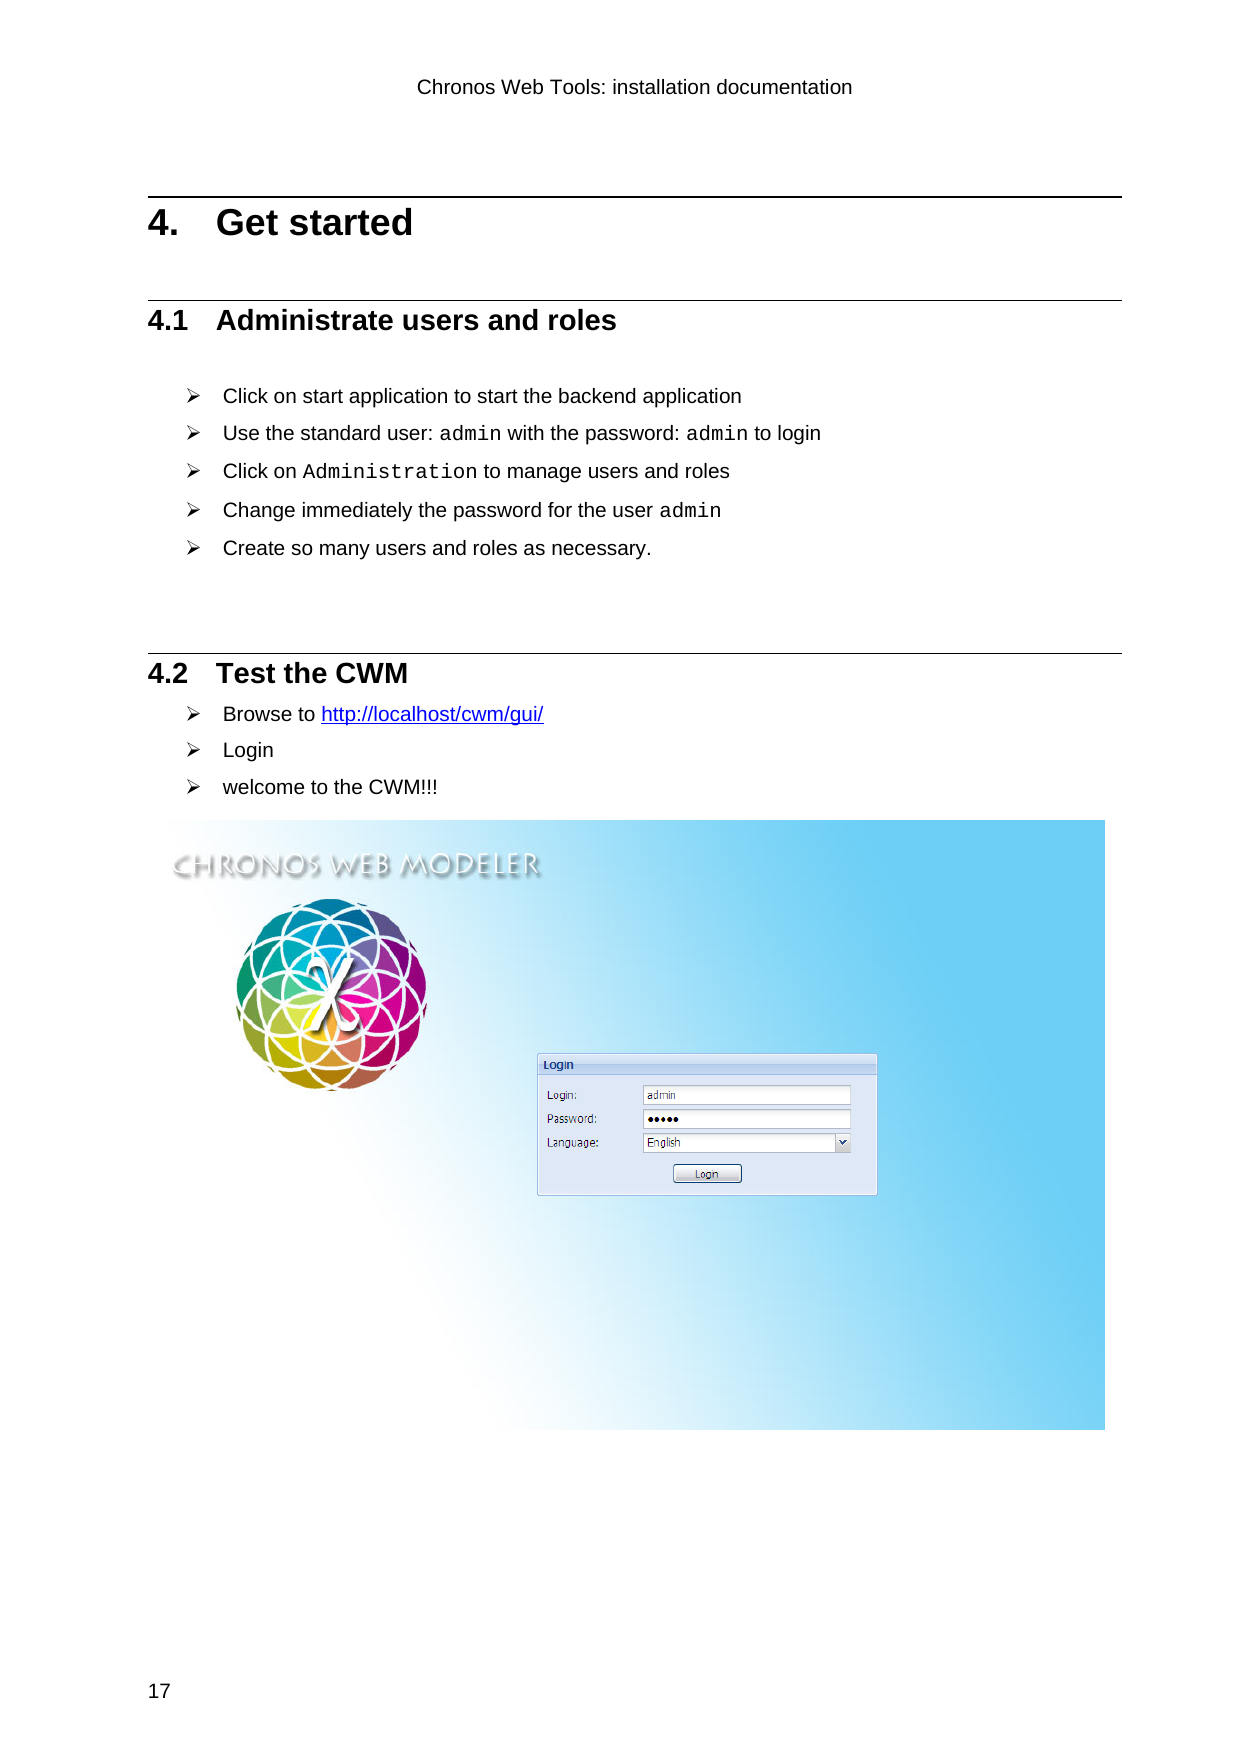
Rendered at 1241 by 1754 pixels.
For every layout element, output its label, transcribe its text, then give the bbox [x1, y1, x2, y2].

list Use the standard user: admin with the password: admin to login [185, 421, 1122, 447]
picture [164, 820, 1105, 1430]
list Create so many users and roles as necessary. [185, 536, 1122, 560]
subtitle Test the CWM [148, 654, 1122, 690]
subtitle Administrate users and roles [148, 301, 1122, 336]
list Login [185, 738, 1122, 762]
subtitle Get started [148, 198, 1122, 243]
list Click on start application to start the backend application [185, 384, 1122, 408]
list Browse to http://localhost/cwm/gui/ [185, 702, 1122, 726]
list Click on Administration to manage users and roles [185, 459, 1122, 485]
list welcome to the CWM!!! [185, 775, 1122, 799]
list Change immediately the password for the user admin [185, 498, 1122, 523]
